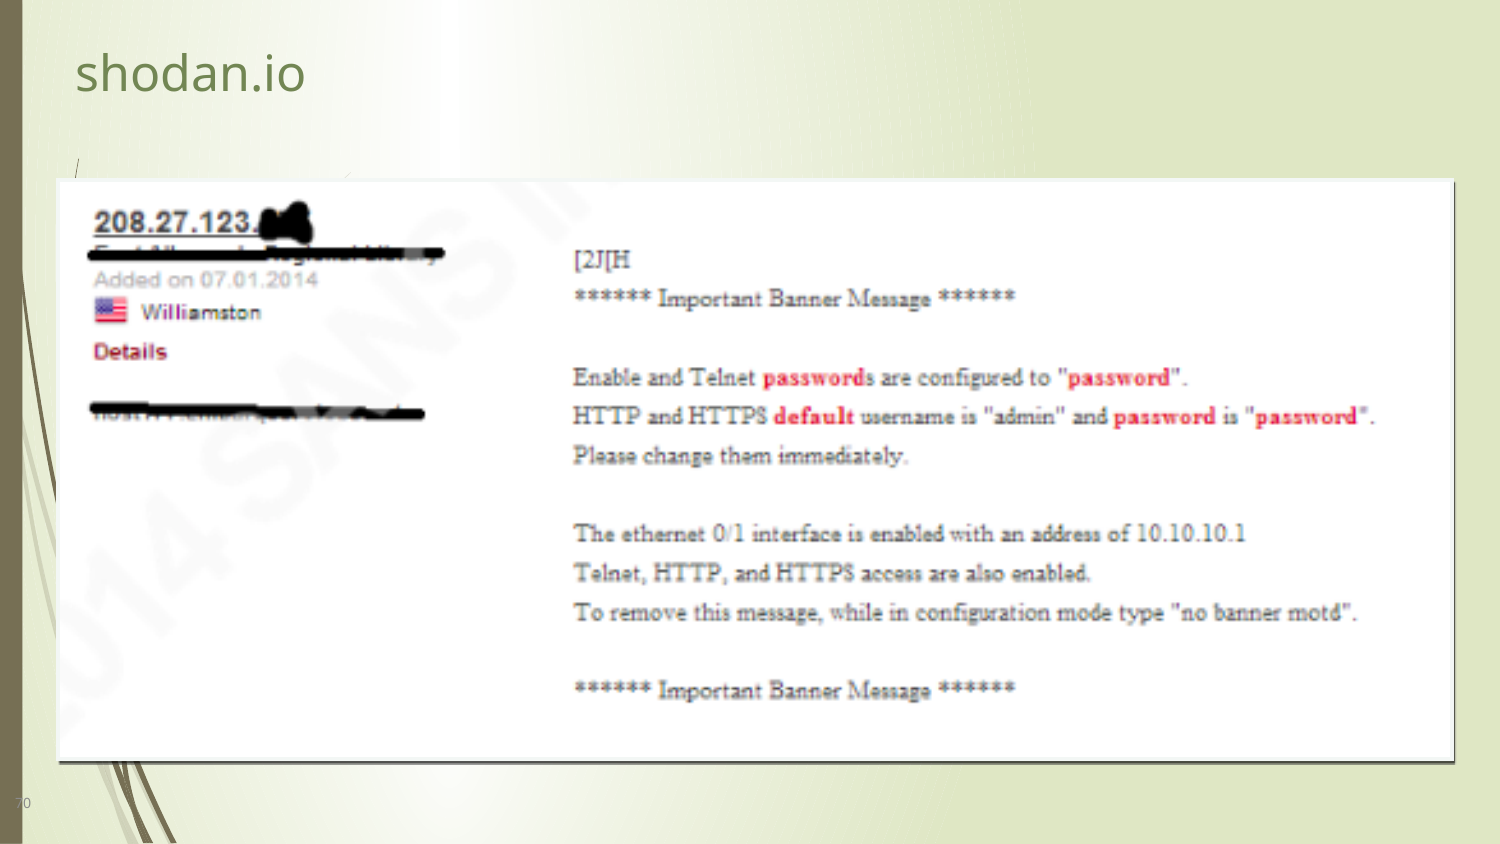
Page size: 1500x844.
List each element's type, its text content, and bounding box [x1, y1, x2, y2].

title shodan.io [60, 33, 1451, 153]
picture [60, 182, 1451, 757]
footer [0, 782, 475, 828]
